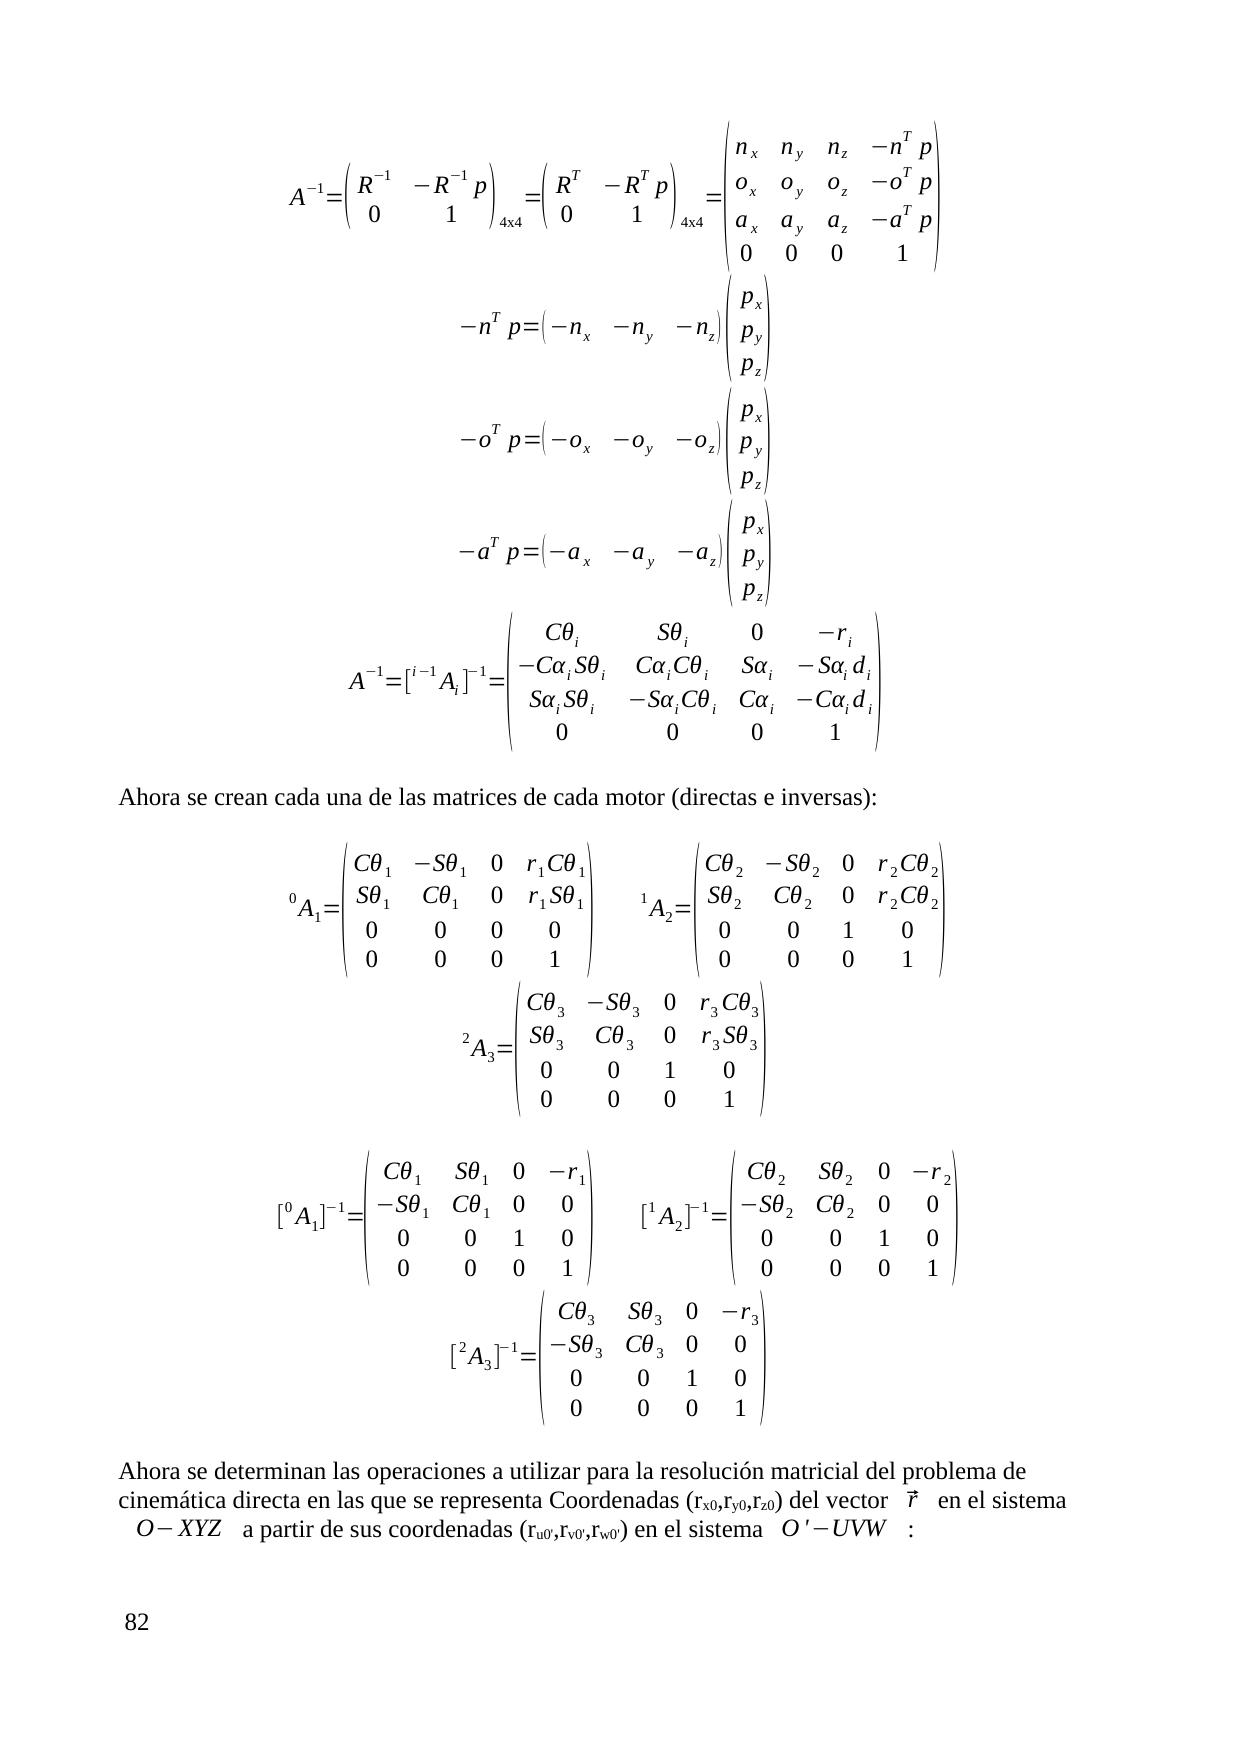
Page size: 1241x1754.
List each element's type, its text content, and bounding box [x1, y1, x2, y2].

text Ahora se crean cada una de las matrices de cada motor (directas e inversas): [118, 782, 1122, 811]
text Ahora se determinan las operaciones a utilizar para la resolución matricial del problema de cinemática directa en las que se representa Coordenadas (rx0,ry0,rz0) del vectoren el sistemaa partir de sus coordenadas (ru0',rv0',rw0') en el sistema: [118, 1456, 1122, 1543]
